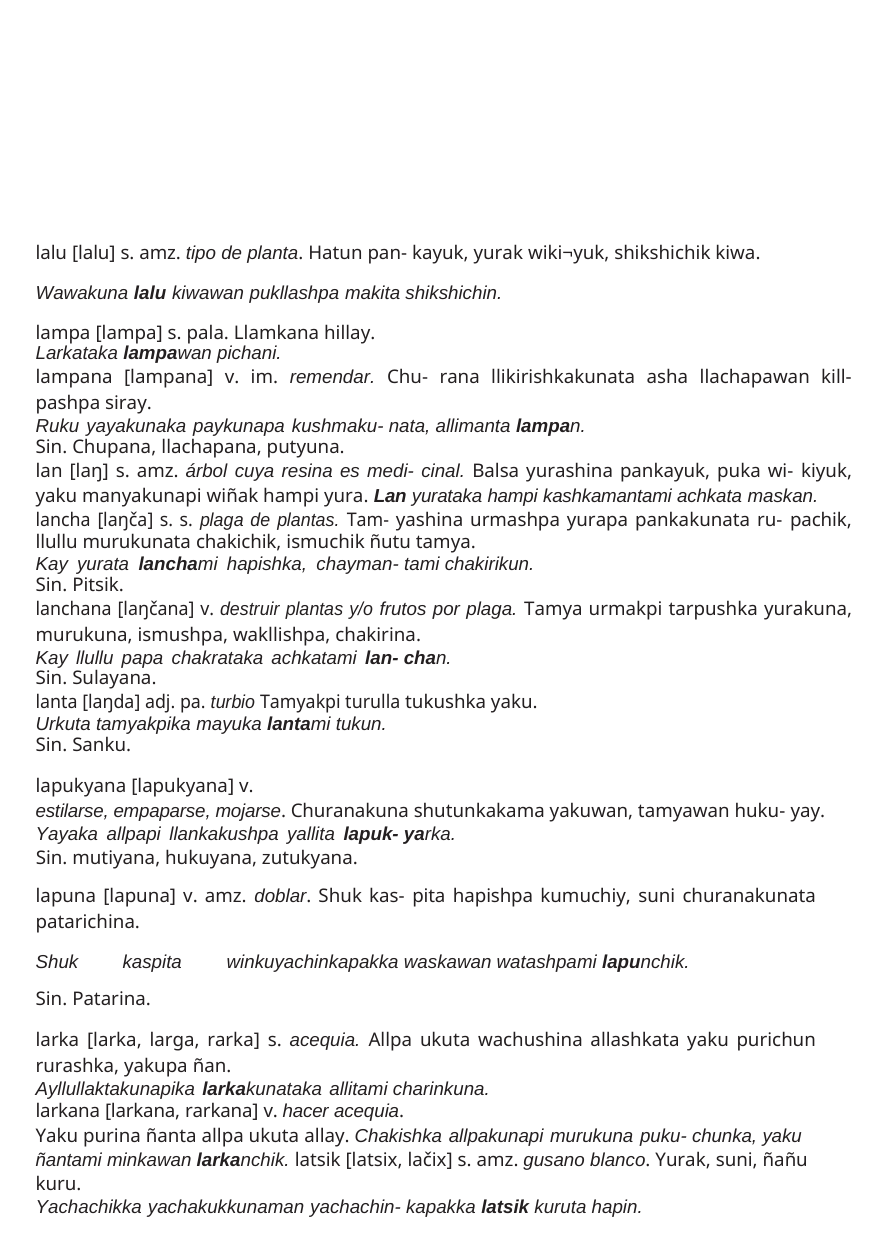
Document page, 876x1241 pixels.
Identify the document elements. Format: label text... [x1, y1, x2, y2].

text lampa [lampa] s. pala. Llamkana hillay. [35, 321, 856, 344]
text Sin. Sulayana. [35, 668, 856, 689]
text Ruku yayakunaka paykunapa kushmaku- nata, allimanta lampan. [35, 415, 856, 436]
text Sin. Chupana, llachapana, putyuna. [35, 437, 856, 457]
text Yachachikka yachakukkunaman yachachin- kapakka latsik kuruta hapin. [35, 1196, 818, 1218]
text lancha [laŋča] s. s. plaga de plantas. Tam- yashina urmashpa yurapa pankakunata ru- pachik, llullu murukunata chakichik, ismuchik ñutu tamya. [35, 508, 852, 553]
text Yayaka allpapi llankakushpa yallita lapuk- yarka. [35, 823, 856, 844]
text Kay llullu papa chakrataka achkatami lan- chan. [35, 647, 856, 668]
text Sin. Patarina. [35, 989, 856, 1010]
text Wawakuna lalu kiwawan pukllashpa makita shikshichin. [35, 282, 852, 304]
text lapuna [lapuna] v. amz. doblar. Shuk kas- pita hapishpa kumuchiy, suni churanakunata patarichina. [35, 883, 816, 934]
text lapukyana [lapukyana] v. [35, 772, 856, 797]
text estilarse, empaparse, mojarse. Churanakuna shutunkakama yakuwan, tamyawan huku- yay. [35, 797, 852, 823]
text Larkataka lampawan pichani. [35, 344, 856, 364]
text Ayllullaktakunapika larkakunataka allitami charinkuna. [35, 1077, 818, 1099]
text larkana [larkana, rarkana] v. hacer acequia. [35, 1099, 856, 1122]
text Shuk kaspita winkuyachinkapakka waskawan watashpami lapunchik. [35, 951, 816, 972]
text Sin. mutiyana, hukuyana, zutukyana. [36, 844, 856, 870]
text Urkuta tamyakpika mayuka lantami tukun. [35, 713, 856, 734]
text Yaku purina ñanta allpa ukuta allay. Chakishka allpakunapi murukuna puku- chunka, yaku ñantami minkawan larkanchik. latsik [latsix, lačix] s. amz. gusano blanco. Yurak, suni, ñañu kuru. [35, 1122, 818, 1196]
text lanta [laŋda] adj. pa. turbio Tamyakpi turulla tukushka yaku. [35, 689, 852, 713]
text larka [larka, larga, rarka] s. acequia. Allpa ukuta wachushina allashkata yaku purichun rurashka, yakupa ñan. [35, 1026, 816, 1077]
text lampana [lampana] v. im. remendar. Chu- rana llikirishkakunata asha llachapawan kill- pashpa siray. [35, 364, 852, 415]
text lanchana [laŋčana] v. destruir plantas y/o frutos por plaga. Tamya urmakpi tarpushka yurakuna, murukuna, ismushpa, wakllishpa, chakirina. [35, 596, 852, 647]
text Sin. Pitsik. [35, 575, 856, 596]
text Kay yurata lanchami hapishka, chayman- tami chakirikun. [35, 553, 856, 575]
text lalu [lalu] s. amz. tipo de planta. Hatun pan- kayuk, yurak wiki¬yuk, shikshichik kiwa. [35, 240, 852, 264]
text Sin. Sanku. [35, 735, 856, 755]
text lan [laŋ] s. amz. árbol cuya resina es medi- cinal. Balsa yurashina pankayuk, puka wi- kiyuk, yaku manyakunapi wiñak hampi yura. Lan yurataka hampi kashkamantami achkata maskan. [35, 457, 852, 508]
